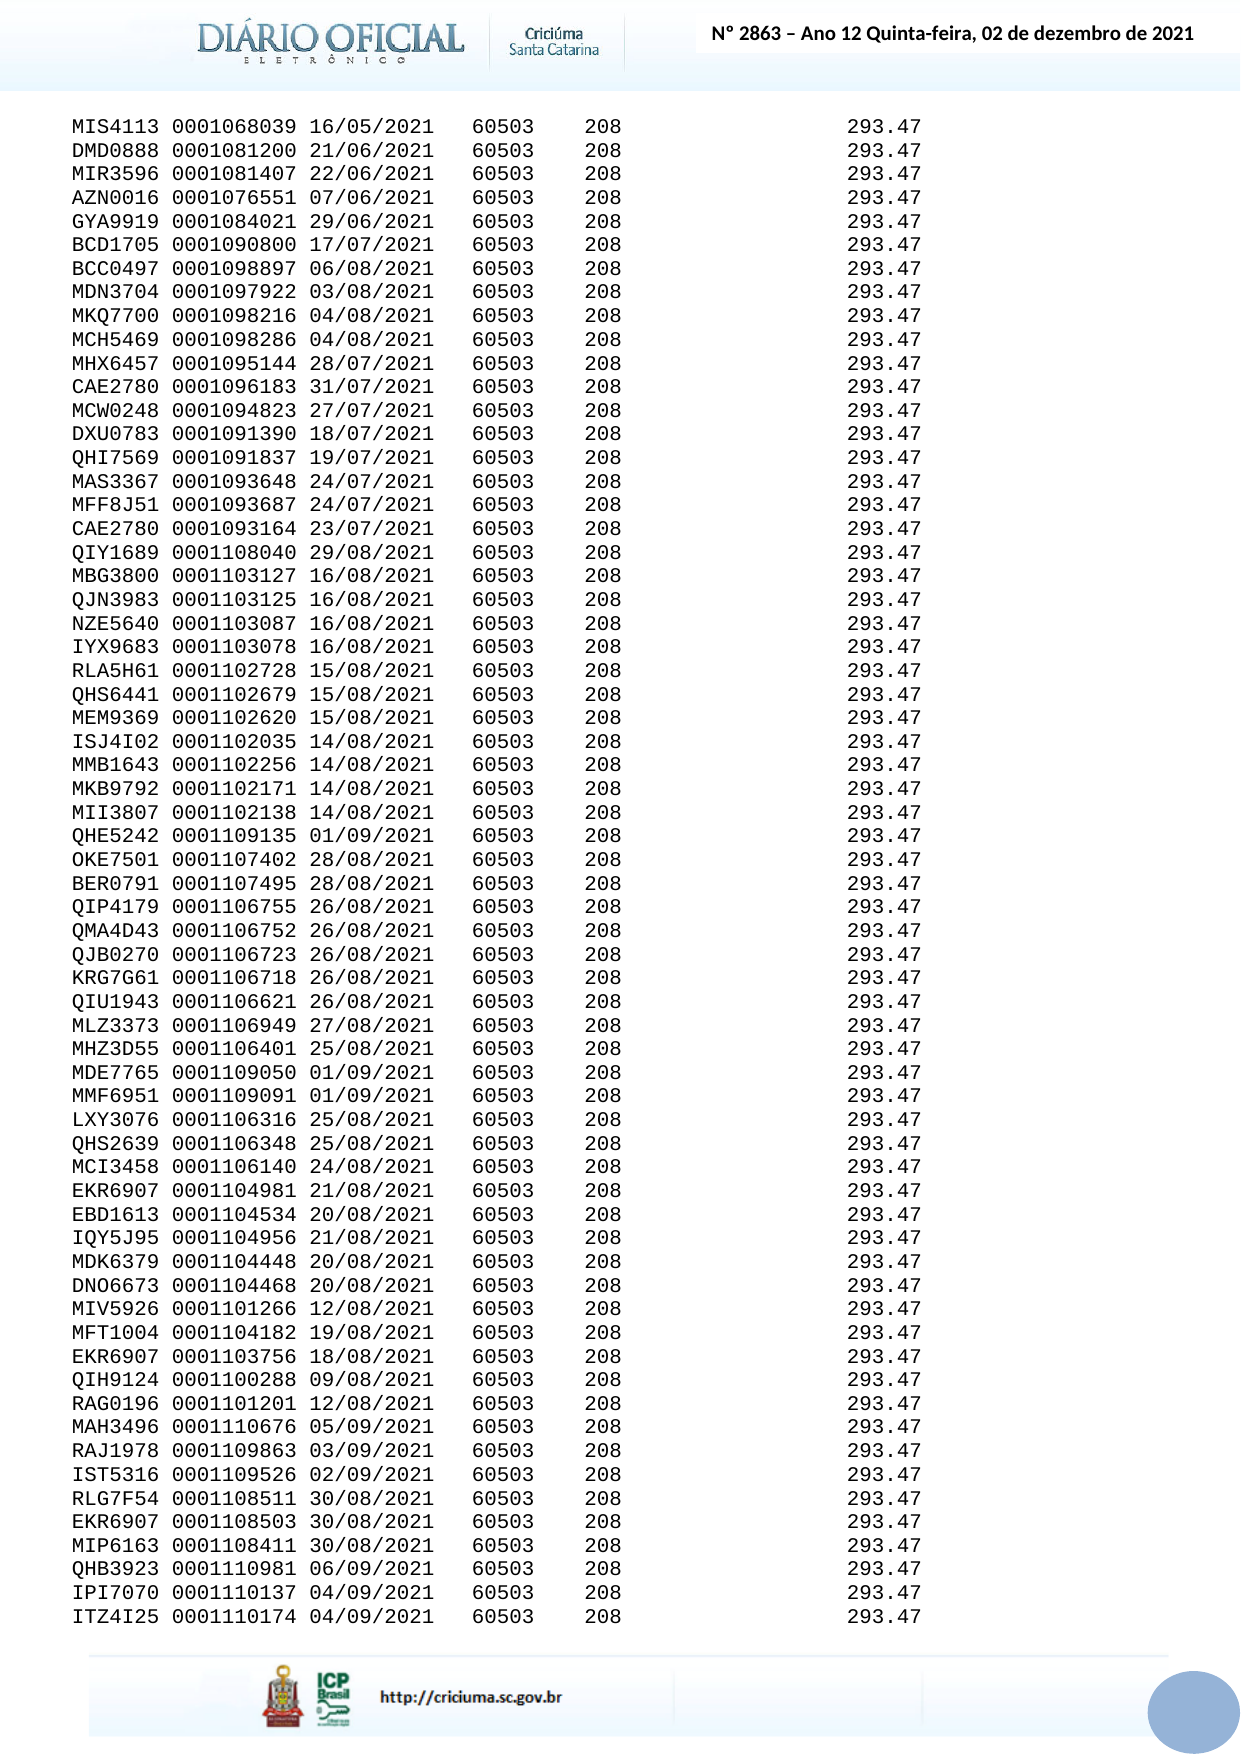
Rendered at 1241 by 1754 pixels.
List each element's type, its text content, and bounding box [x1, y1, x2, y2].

text AZN0016 0001076551 07/06/2021 60503 208 293.47 [59, 187, 1181, 211]
text MCI3458 0001106140 24/08/2021 60503 208 293.47 [59, 1156, 1181, 1180]
text QIU1943 0001106621 26/08/2021 60503 208 293.47 [59, 991, 1181, 1014]
text MII3807 0001102138 14/08/2021 60503 208 293.47 [59, 802, 1181, 825]
text IQY5J95 0001104956 21/08/2021 60503 208 293.47 [59, 1227, 1181, 1251]
text MFF8J51 0001093687 24/07/2021 60503 208 293.47 [59, 494, 1181, 518]
text IST5316 0001109526 02/09/2021 60503 208 293.47 [59, 1464, 1181, 1487]
text MCW0248 0001094823 27/07/2021 60503 208 293.47 [59, 400, 1181, 423]
text MIP6163 0001108411 30/08/2021 60503 208 293.47 [59, 1535, 1181, 1558]
text QMA4D43 0001106752 26/08/2021 60503 208 293.47 [59, 920, 1181, 944]
text MKB9792 0001102171 14/08/2021 60503 208 293.47 [59, 778, 1181, 802]
text QIP4179 0001106755 26/08/2021 60503 208 293.47 [59, 896, 1181, 920]
text MFT1004 0001104182 19/08/2021 60503 208 293.47 [59, 1322, 1181, 1346]
text ISJ4I02 0001102035 14/08/2021 60503 208 293.47 [59, 731, 1181, 754]
text RLG7F54 0001108511 30/08/2021 60503 208 293.47 [59, 1487, 1181, 1511]
text OKE7501 0001107402 28/08/2021 60503 208 293.47 [59, 849, 1181, 873]
text KRG7G61 0001106718 26/08/2021 60503 208 293.47 [59, 967, 1181, 991]
text MMB1643 0001102256 14/08/2021 60503 208 293.47 [59, 754, 1181, 778]
text DMD0888 0001081200 21/06/2021 60503 208 293.47 [59, 140, 1181, 163]
text QHB3923 0001110981 06/09/2021 60503 208 293.47 [59, 1558, 1181, 1582]
text MCH5469 0001098286 04/08/2021 60503 208 293.47 [59, 329, 1181, 352]
text QIY1689 0001108040 29/08/2021 60503 208 293.47 [59, 542, 1181, 565]
text IPI7070 0001110137 04/09/2021 60503 208 293.47 [59, 1582, 1181, 1606]
text MAH3496 0001110676 05/09/2021 60503 208 293.47 [59, 1417, 1181, 1440]
text BER0791 0001107495 28/08/2021 60503 208 293.47 [59, 873, 1181, 896]
text RAJ1978 0001109863 03/09/2021 60503 208 293.47 [59, 1440, 1181, 1464]
text QIH9124 0001100288 09/08/2021 60503 208 293.47 [59, 1369, 1181, 1393]
text MDE7765 0001109050 01/09/2021 60503 208 293.47 [59, 1062, 1181, 1086]
text IYX9683 0001103078 16/08/2021 60503 208 293.47 [59, 636, 1181, 660]
text GYA9919 0001084021 29/06/2021 60503 208 293.47 [59, 211, 1181, 234]
text MIR3596 0001081407 22/06/2021 60503 208 293.47 [59, 163, 1181, 187]
text MBG3800 0001103127 16/08/2021 60503 208 293.47 [59, 565, 1181, 589]
text QHS2639 0001106348 25/08/2021 60503 208 293.47 [59, 1133, 1181, 1156]
text MMF6951 0001109091 01/09/2021 60503 208 293.47 [59, 1086, 1181, 1109]
text MIV5926 0001101266 12/08/2021 60503 208 293.47 [59, 1298, 1181, 1322]
text MKQ7700 0001098216 04/08/2021 60503 208 293.47 [59, 305, 1181, 329]
text ITZ4I25 0001110174 04/09/2021 60503 208 293.47 [59, 1606, 1181, 1629]
text RLA5H61 0001102728 15/08/2021 60503 208 293.47 [59, 660, 1181, 683]
text EKR6907 0001103756 18/08/2021 60503 208 293.47 [59, 1346, 1181, 1369]
text BCC0497 0001098897 06/08/2021 60503 208 293.47 [59, 258, 1181, 282]
text MDK6379 0001104448 20/08/2021 60503 208 293.47 [59, 1251, 1181, 1275]
text MEM9369 0001102620 15/08/2021 60503 208 293.47 [59, 707, 1181, 731]
text MHX6457 0001095144 28/07/2021 60503 208 293.47 [59, 352, 1181, 376]
text LXY3076 0001106316 25/08/2021 60503 208 293.47 [59, 1109, 1181, 1133]
text DNO6673 0001104468 20/08/2021 60503 208 293.47 [59, 1275, 1181, 1298]
text QJN3983 0001103125 16/08/2021 60503 208 293.47 [59, 589, 1181, 613]
text MDN3704 0001097922 03/08/2021 60503 208 293.47 [59, 282, 1181, 305]
text QHE5242 0001109135 01/09/2021 60503 208 293.47 [59, 825, 1181, 849]
text CAE2780 0001096183 31/07/2021 60503 208 293.47 [59, 376, 1181, 400]
text BCD1705 0001090800 17/07/2021 60503 208 293.47 [59, 234, 1181, 258]
text MLZ3373 0001106949 27/08/2021 60503 208 293.47 [59, 1014, 1181, 1038]
text MHZ3D55 0001106401 25/08/2021 60503 208 293.47 [59, 1038, 1181, 1062]
text QHS6441 0001102679 15/08/2021 60503 208 293.47 [59, 683, 1181, 707]
text MIS4113 0001068039 16/05/2021 60503 208 293.47 [59, 116, 1181, 140]
text RAG0196 0001101201 12/08/2021 60503 208 293.47 [59, 1393, 1181, 1417]
text MAS3367 0001093648 24/07/2021 60503 208 293.47 [59, 471, 1181, 494]
text EKR6907 0001104981 21/08/2021 60503 208 293.47 [59, 1180, 1181, 1204]
text QJB0270 0001106723 26/08/2021 60503 208 293.47 [59, 944, 1181, 967]
text CAE2780 0001093164 23/07/2021 60503 208 293.47 [59, 518, 1181, 542]
text NZE5640 0001103087 16/08/2021 60503 208 293.47 [59, 613, 1181, 636]
text EKR6907 0001108503 30/08/2021 60503 208 293.47 [59, 1511, 1181, 1535]
text EBD1613 0001104534 20/08/2021 60503 208 293.47 [59, 1204, 1181, 1227]
text DXU0783 0001091390 18/07/2021 60503 208 293.47 [59, 423, 1181, 447]
text QHI7569 0001091837 19/07/2021 60503 208 293.47 [59, 447, 1181, 471]
